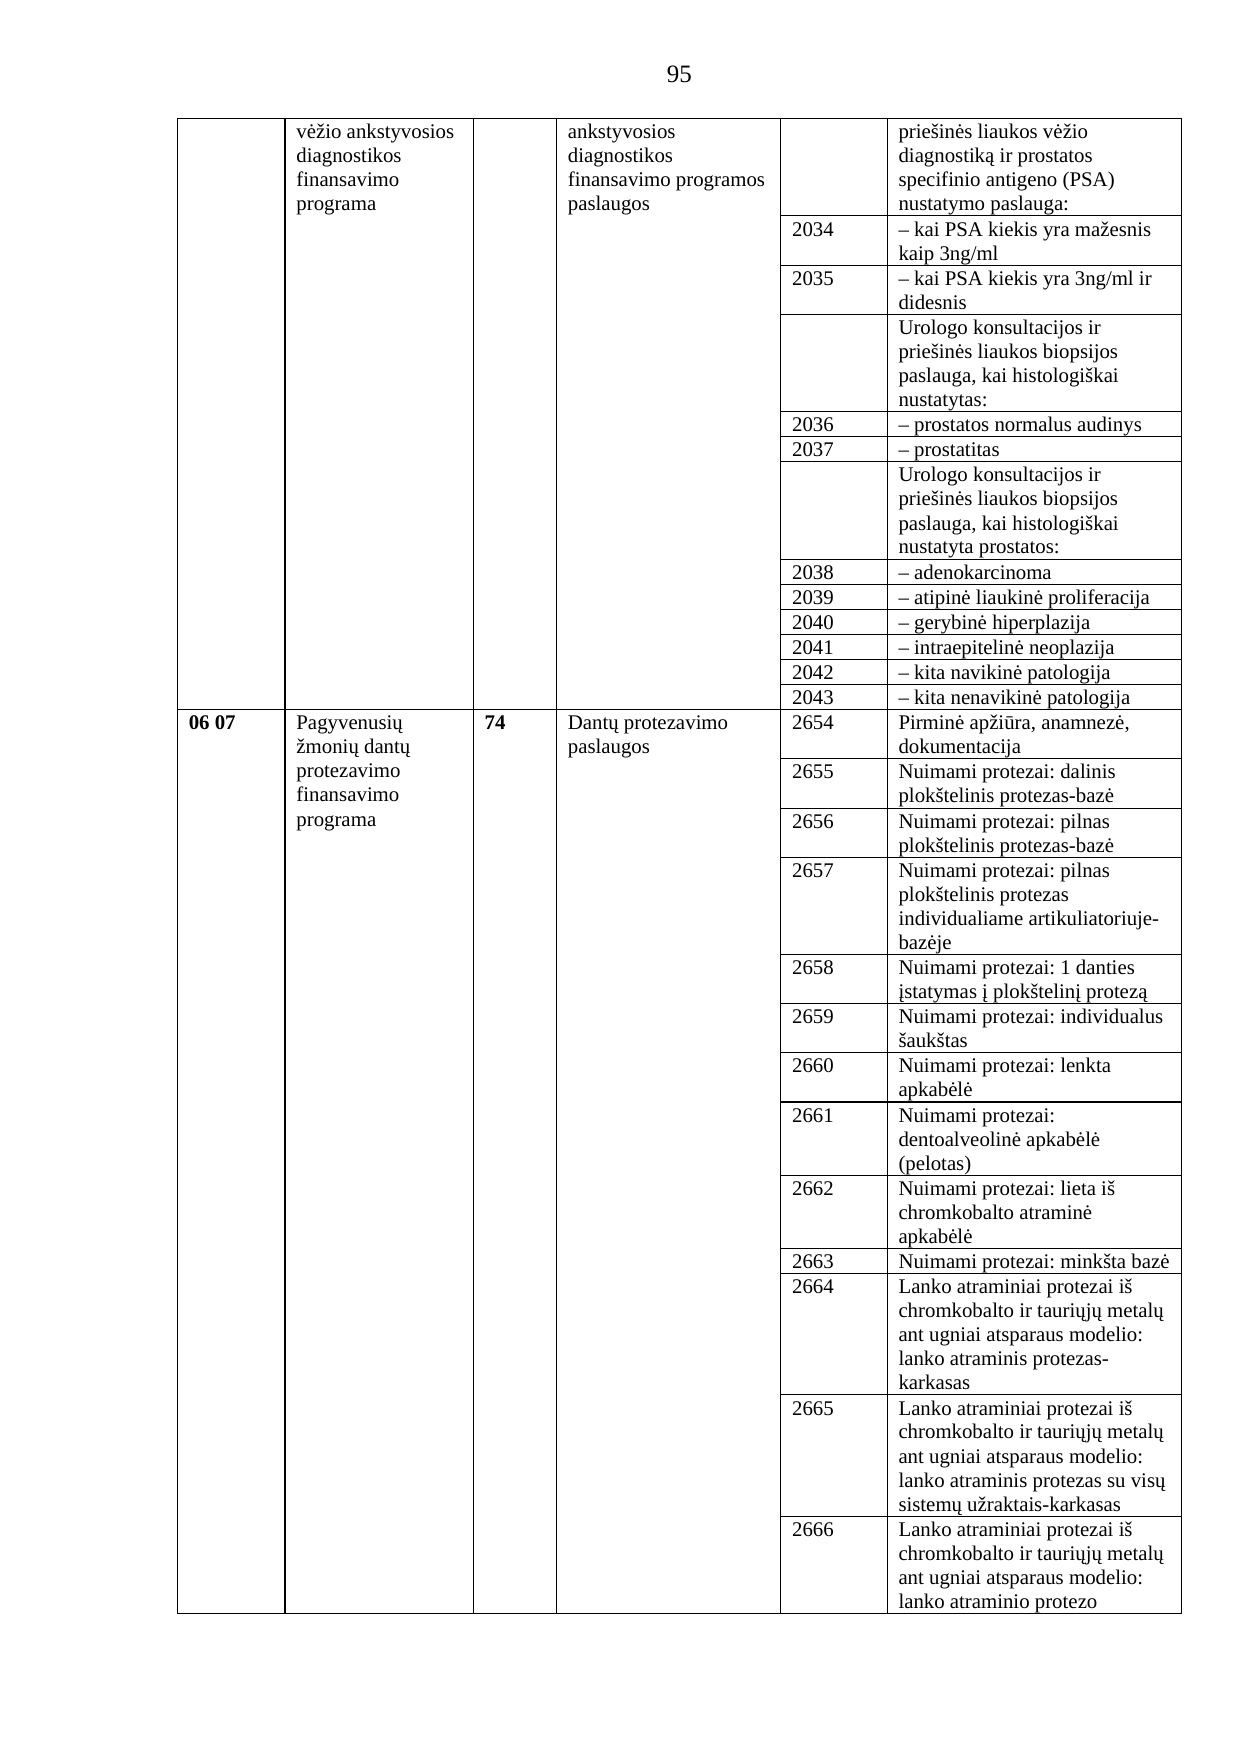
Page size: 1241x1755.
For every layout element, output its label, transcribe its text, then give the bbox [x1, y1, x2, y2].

table_cell [781, 119, 887, 215]
table_cell Urologo konsultacijos ir priešinės liaukos biopsijos paslauga, kai histologiškai nustatyta prostatos: [888, 462, 1181, 558]
table_cell – adenokarcinoma [888, 560, 1181, 584]
table_cell Nuimami protezai: minkšta bazė [888, 1249, 1181, 1273]
table_cell 2039 [781, 585, 887, 609]
table_cell 2034 [781, 216, 887, 264]
table_cell Nuimami protezai: lenkta apkabėlė [888, 1053, 1181, 1101]
table_cell priešinės liaukos vėžio diagnostiką ir prostatos specifinio antigeno (PSA) nustatymo paslauga: [888, 119, 1181, 215]
table_cell – prostatos normalus audinys [888, 412, 1181, 436]
table_cell 2658 [781, 955, 887, 1003]
table_cell 2042 [781, 660, 887, 684]
table_cell 2035 [781, 266, 887, 314]
table_cell ankstyvosios diagnostikos finansavimo programos paslaugos [557, 119, 780, 709]
table_cell Lanko atraminiai protezai iš chromkobalto ir tauriųjų metalų ant ugniai atsparaus modelio: lanko atraminis protezas-karkasas [888, 1274, 1181, 1394]
table_cell Pirminė apžiūra, anamnezė, dokumentacija [888, 710, 1181, 758]
table_cell 2660 [781, 1053, 887, 1101]
table_cell 2040 [781, 610, 887, 634]
table_cell Urologo konsultacijos ir priešinės liaukos biopsijos paslauga, kai histologiškai nustatytas: [888, 315, 1181, 411]
table_cell Nuimami protezai: dalinis plokštelinis protezas-bazė [888, 759, 1181, 807]
table_cell – prostatitas [888, 437, 1181, 461]
table_cell – kai PSA kiekis yra 3ng/ml ir didesnis [888, 266, 1181, 314]
table_cell 2654 [781, 710, 887, 758]
table_cell vėžio ankstyvosios diagnostikos finansavimo programa [286, 119, 473, 709]
table_cell Nuimami protezai: pilnas plokštelinis protezas individualiame artikuliatoriuje-bazėje [888, 858, 1181, 954]
table_cell 2665 [781, 1395, 887, 1516]
table_cell 2666 [781, 1517, 887, 1613]
table_cell 06 07 [178, 710, 284, 1613]
table_cell Dantų protezavimo paslaugos [557, 710, 780, 1613]
table_cell 2655 [781, 759, 887, 807]
table_cell – kita navikinė patologija [888, 660, 1181, 684]
table_cell – kai PSA kiekis yra mažesnis kaip 3ng/ml [888, 216, 1181, 264]
table_cell 74 [474, 710, 556, 1613]
table_cell Nuimami protezai: dentoalveolinė apkabėlė (pelotas) [888, 1103, 1181, 1175]
table_cell [781, 462, 887, 558]
table_cell 2661 [781, 1103, 887, 1175]
table_cell – intraepitelinė neoplazija [888, 635, 1181, 659]
table_cell [474, 119, 556, 709]
table_cell 2037 [781, 437, 887, 461]
table_cell Nuimami protezai: pilnas plokštelinis protezas-bazė [888, 809, 1181, 857]
table_cell [178, 119, 284, 709]
table_cell Nuimami protezai: individualus šaukštas [888, 1004, 1181, 1052]
table_cell – kita nenavikinė patologija [888, 685, 1181, 709]
table_cell 2656 [781, 809, 887, 857]
table_cell [781, 315, 887, 411]
table_cell Lanko atraminiai protezai iš chromkobalto ir tauriųjų metalų ant ugniai atsparaus modelio: lanko atraminio protezo [888, 1517, 1181, 1613]
table_cell Lanko atraminiai protezai iš chromkobalto ir tauriųjų metalų ant ugniai atsparaus modelio: lanko atraminis protezas su visų sistemų užraktais-karkasas [888, 1395, 1181, 1516]
table_cell 2662 [781, 1176, 887, 1248]
table_cell 2041 [781, 635, 887, 659]
table_cell 2663 [781, 1249, 887, 1273]
table_cell – atipinė liaukinė proliferacija [888, 585, 1181, 609]
table_cell 2664 [781, 1274, 887, 1394]
table_cell 2036 [781, 412, 887, 436]
table_cell – gerybinė hiperplazija [888, 610, 1181, 634]
table_cell Pagyvenusių žmonių dantų protezavimo finansavimo programa [286, 710, 473, 1613]
table_cell 2043 [781, 685, 887, 709]
table_cell 2659 [781, 1004, 887, 1052]
table_cell 2657 [781, 858, 887, 954]
table_cell Nuimami protezai: lieta iš chromkobalto atraminė apkabėlė [888, 1176, 1181, 1248]
table_cell Nuimami protezai: 1 danties įstatymas į plokštelinį protezą [888, 955, 1181, 1003]
table_cell 2038 [781, 560, 887, 584]
